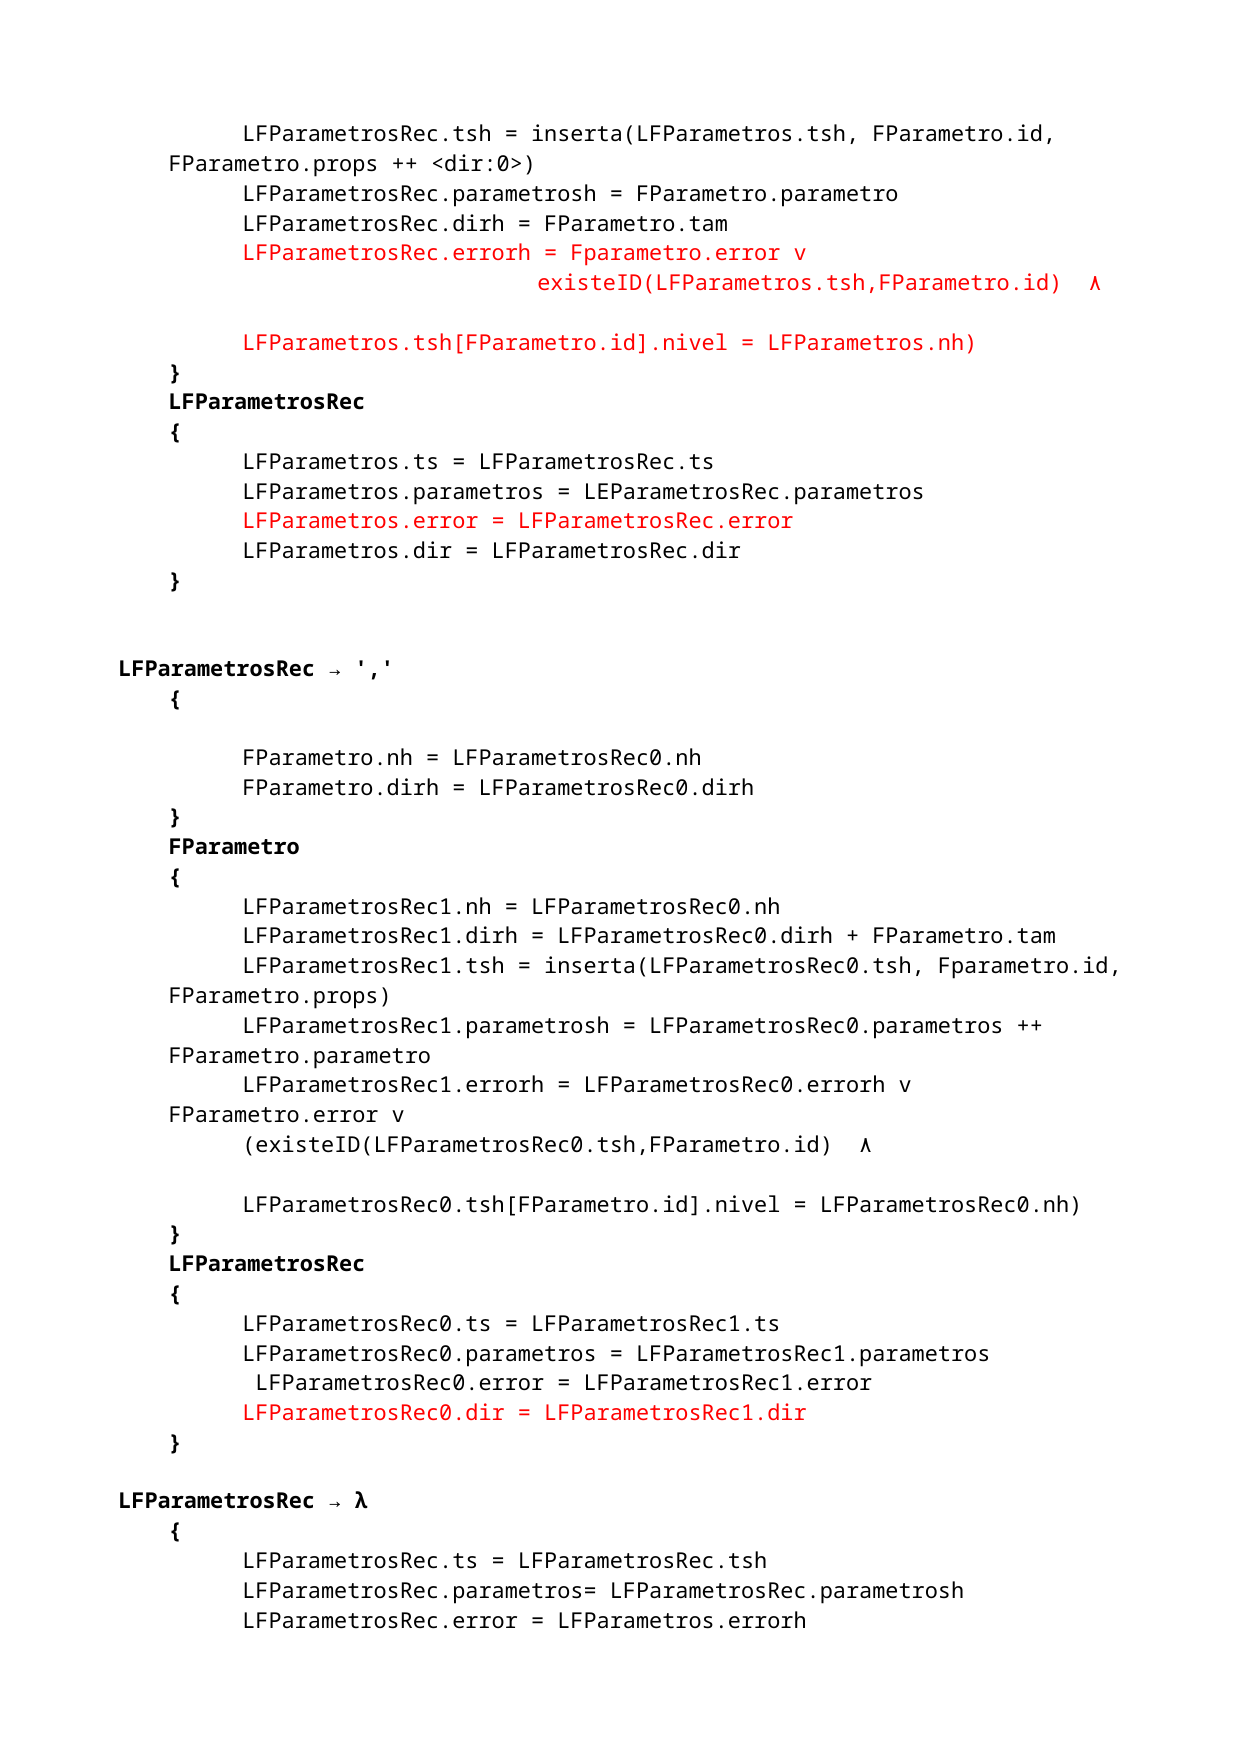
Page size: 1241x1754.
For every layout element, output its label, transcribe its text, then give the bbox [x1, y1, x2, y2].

text } [168, 1218, 1122, 1248]
text LFParametrosRec → λ [118, 1485, 1122, 1515]
text FParametro.dirh = LFParametrosRec0.dirh [168, 771, 1122, 801]
text LFParametrosRec → ',' [118, 653, 1122, 683]
text LFParametros.parametros = LEParametrosRec.parametros [168, 476, 1122, 505]
text LFParametros.dir = LFParametrosRec.dir [168, 535, 1122, 565]
text LFParametrosRec1.dirh = LFParametrosRec0.dirh + FParametro.tam [168, 920, 1122, 950]
text FParametro.nh = LFParametrosRec0.nh [168, 742, 1122, 771]
text LFParametrosRec.parametrosh = FParametro.parametro [168, 178, 1122, 207]
text LFParametros.ts = LFParametrosRec.ts [168, 446, 1122, 476]
text LFParametrosRec0.ts = LFParametrosRec1.ts [168, 1308, 1122, 1337]
text } [168, 1427, 1122, 1457]
text LFParametrosRec.ts = LFParametrosRec.tsh [168, 1545, 1122, 1575]
text } [168, 801, 1122, 831]
text LFParametrosRec.error = LFParametros.errorh [168, 1604, 1122, 1634]
text LFParametrosRec0.error = LFParametrosRec1.error [168, 1367, 1122, 1397]
text LFParametrosRec.dirh = FParametro.tam [168, 207, 1122, 237]
text LFParametrosRec0.parametros = LFParametrosRec1.parametros [168, 1337, 1122, 1367]
text LFParametrosRec1.parametrosh = LFParametrosRec0.parametros ++ FParametro.parametro [168, 1010, 1122, 1069]
text LFParametrosRec [168, 1248, 1122, 1278]
text LFParametrosRec.tsh = inserta(LFParametros.tsh, FParametro.id, FParametro.props ++ <dir:0>) [168, 118, 1122, 178]
text LFParametros.error = LFParametrosRec.error [168, 505, 1122, 535]
text { [168, 1515, 1122, 1545]
text } [168, 356, 1122, 386]
text LFParametrosRec1.errorh = LFParametrosRec0.errorh v FParametro.error v (existeID(LFParametrosRec0.tsh,FParametro.id) ٨ LFParametrosRec0.tsh[FParametro.id].nivel = LFParametrosRec0.nh) [168, 1069, 1122, 1218]
text FParametro [168, 831, 1122, 861]
text { [168, 861, 1122, 891]
text { [168, 683, 1122, 713]
text { [168, 1278, 1122, 1308]
text LFParametrosRec [168, 386, 1122, 416]
text LFParametrosRec0.dir = LFParametrosRec1.dir [168, 1397, 1122, 1427]
text { [168, 416, 1122, 446]
text LFParametrosRec1.nh = LFParametrosRec0.nh [168, 891, 1122, 920]
text LFParametrosRec1.tsh = inserta(LFParametrosRec0.tsh, Fparametro.id, FParametro.props) [168, 950, 1122, 1010]
text LFParametrosRec.errorh = Fparametro.error v existeID(LFParametros.tsh,FParametro.id) ٨ LFParametros.tsh[FParametro.id].nivel = LFParametros.nh) [168, 237, 1122, 356]
text } [168, 565, 1122, 595]
text LFParametrosRec.parametros= LFParametrosRec.parametrosh [168, 1575, 1122, 1604]
